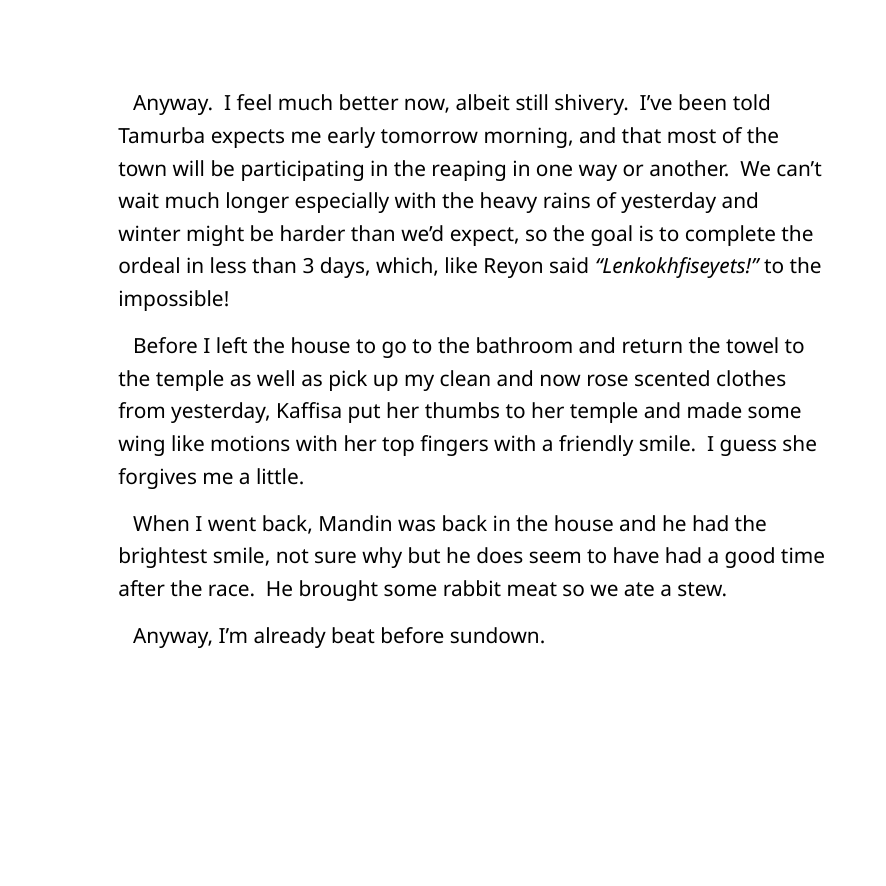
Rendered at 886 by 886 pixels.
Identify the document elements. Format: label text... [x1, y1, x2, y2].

text When I went back, Mandin was back in the house and he had the brightest smile, not sure why but he does seem to have had a good time after the race. He brought some rabbit meat so we ate a stew. [118, 509, 827, 603]
text Anyway, I’m already beat before sundown. [118, 621, 827, 650]
text Before I left the house to go to the bathroom and return the towel to the temple as well as pick up my clean and now rose scented clothes from yesterday, Kaffisa put her thumbs to her temple and made some wing like motions with her top fingers with a friendly smile. I guess she forgives me a little. [118, 331, 827, 490]
text Anyway. I feel much better now, albeit still shivery. I’ve been told Tamurba expects me early tomorrow morning, and that most of the town will be participating in the reaping in one way or another. We can’t wait much longer especially with the heavy rains of yesterday and winter might be harder than we’d expect, so the goal is to complete the ordeal in less than 3 days, which, like Reyon said “Lenkokhfiseyets!” to the impossible! [118, 88, 827, 313]
